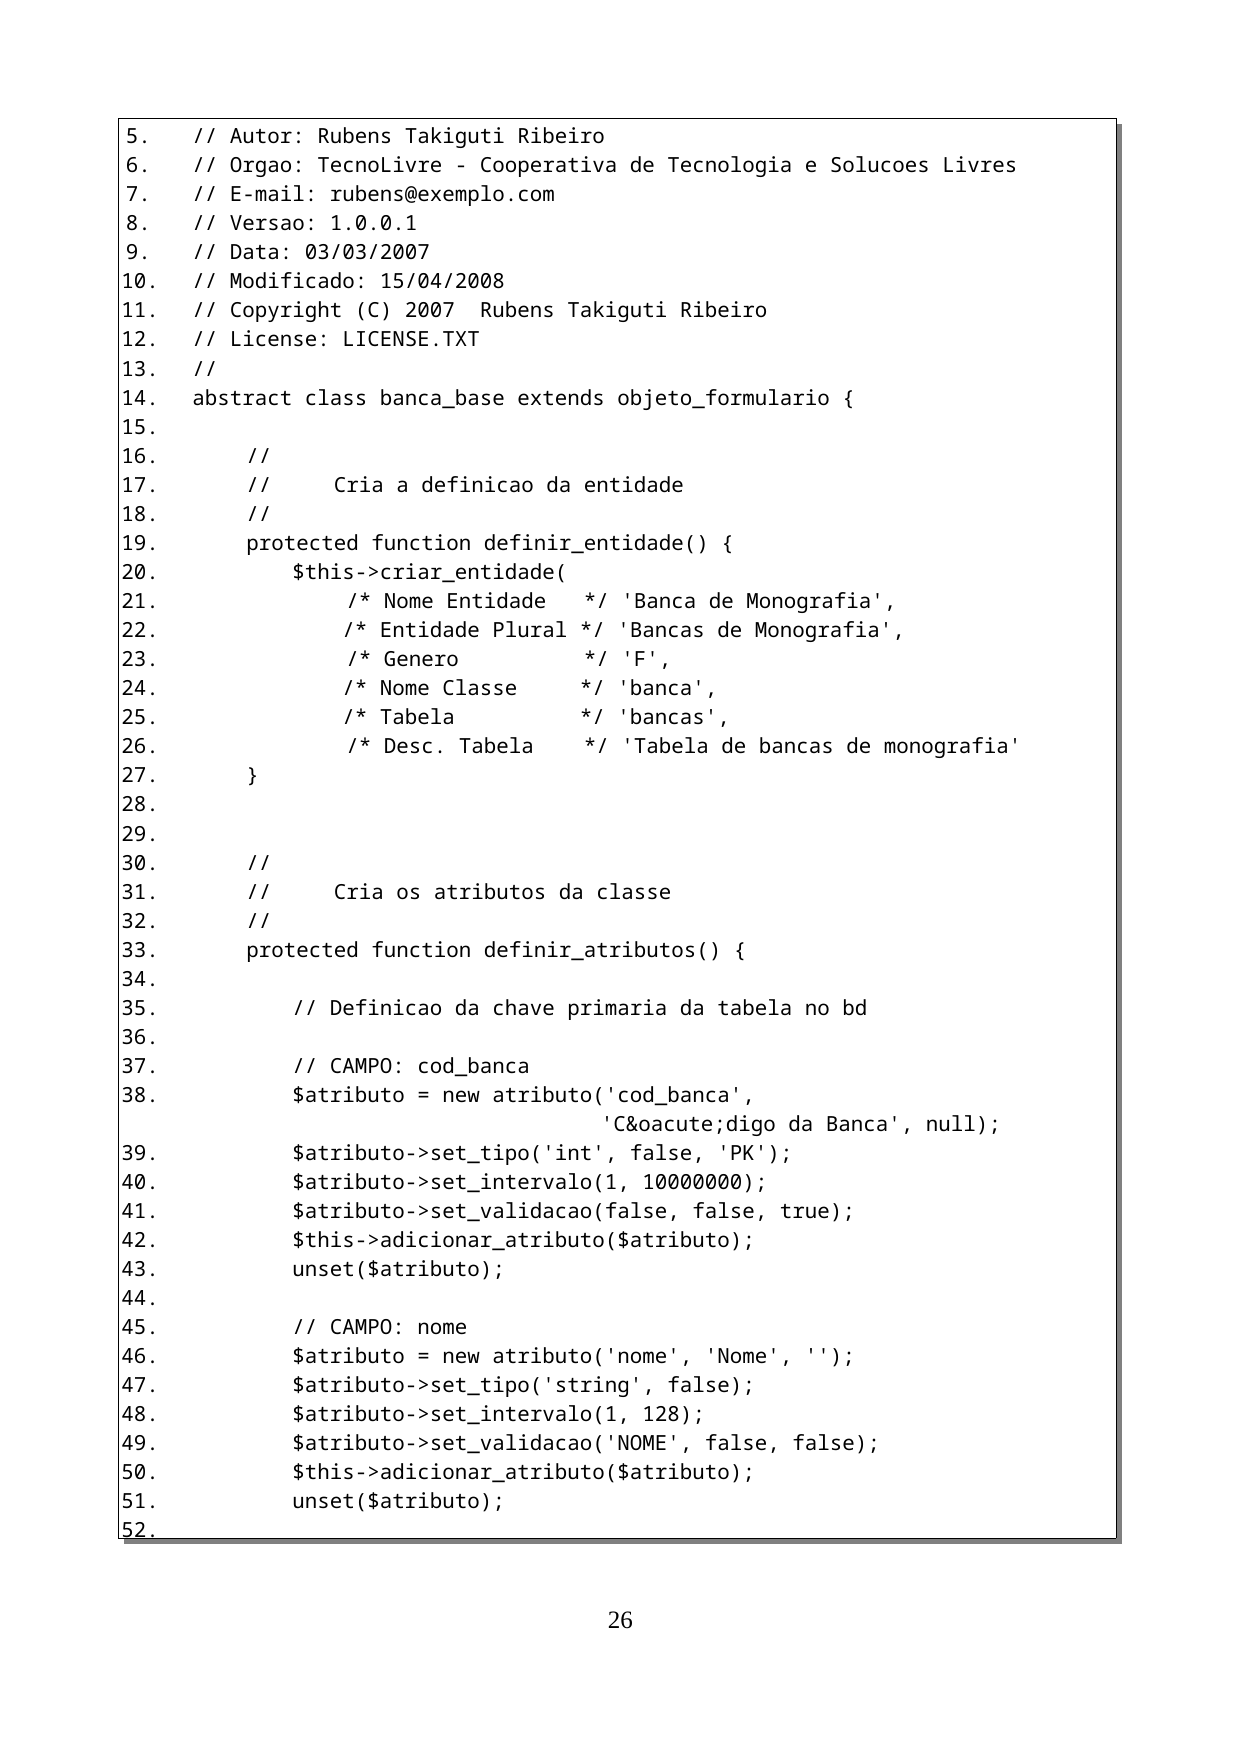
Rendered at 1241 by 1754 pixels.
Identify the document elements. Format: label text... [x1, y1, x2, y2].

list // CAMPO: cod_banca [119, 1048, 1116, 1077]
list // Autor: Rubens Takiguti Ribeiro [119, 119, 1116, 147]
list // E-mail: rubens@exemplo.com [119, 176, 1116, 205]
list $atributo = new atributo('nome', 'Nome', ''); [119, 1338, 1116, 1367]
list } [119, 757, 1116, 789]
list /* Genero */ 'F', [119, 641, 1116, 670]
list // Cria a definicao da entidade [119, 467, 1116, 496]
list $this->adicionar_atributo($atributo); [119, 1454, 1116, 1483]
list protected function definir_atributos() { [119, 932, 1116, 963]
list // Modificado: 15/04/2008 [119, 263, 1116, 292]
list $atributo->set_tipo('int', false, 'PK'); [119, 1135, 1116, 1164]
list // Cria os atributos da classe [119, 874, 1116, 903]
list $atributo->set_validacao(false, false, true); [119, 1193, 1116, 1222]
list // [119, 903, 1116, 932]
list /* Desc. Tabela */ 'Tabela de bancas de monografia' [119, 728, 1116, 757]
list $atributo = new atributo('cod_banca', 'C&oacute;digo da Banca', null); [119, 1077, 1116, 1135]
list // Definicao da chave primaria da tabela no bd [119, 990, 1116, 1021]
list // Versao: 1.0.0.1 [119, 205, 1116, 234]
list /* Entidade Plural */ 'Bancas de Monografia', [119, 612, 1116, 641]
list /* Tabela */ 'bancas', [119, 699, 1116, 728]
list // [119, 438, 1116, 467]
list $this->adicionar_atributo($atributo); [119, 1222, 1116, 1251]
list // [119, 351, 1116, 380]
list unset($atributo); [119, 1483, 1116, 1515]
list $atributo->set_intervalo(1, 10000000); [119, 1164, 1116, 1193]
list // Data: 03/03/2007 [119, 234, 1116, 263]
list $atributo->set_tipo('string', false); [119, 1367, 1116, 1396]
list // License: LICENSE.TXT [119, 322, 1116, 351]
list // Copyright (C) 2007 Rubens Takiguti Ribeiro [119, 292, 1116, 322]
list /* Nome Entidade */ 'Banca de Monografia', [119, 583, 1116, 612]
list // Orgao: TecnoLivre - Cooperativa de Tecnologia e Solucoes Livres [119, 147, 1116, 176]
list $atributo->set_validacao('NOME', false, false); [119, 1425, 1116, 1454]
list abstract class banca_base extends objeto_formulario { [119, 380, 1116, 411]
list /* Nome Classe */ 'banca', [119, 670, 1116, 699]
list // [119, 845, 1116, 874]
list // [119, 496, 1116, 525]
list // CAMPO: nome [119, 1309, 1116, 1338]
list $atributo->set_intervalo(1, 128); [119, 1396, 1116, 1425]
list unset($atributo); [119, 1251, 1116, 1282]
list $this->criar_entidade( [119, 554, 1116, 583]
list protected function definir_entidade() { [119, 525, 1116, 554]
